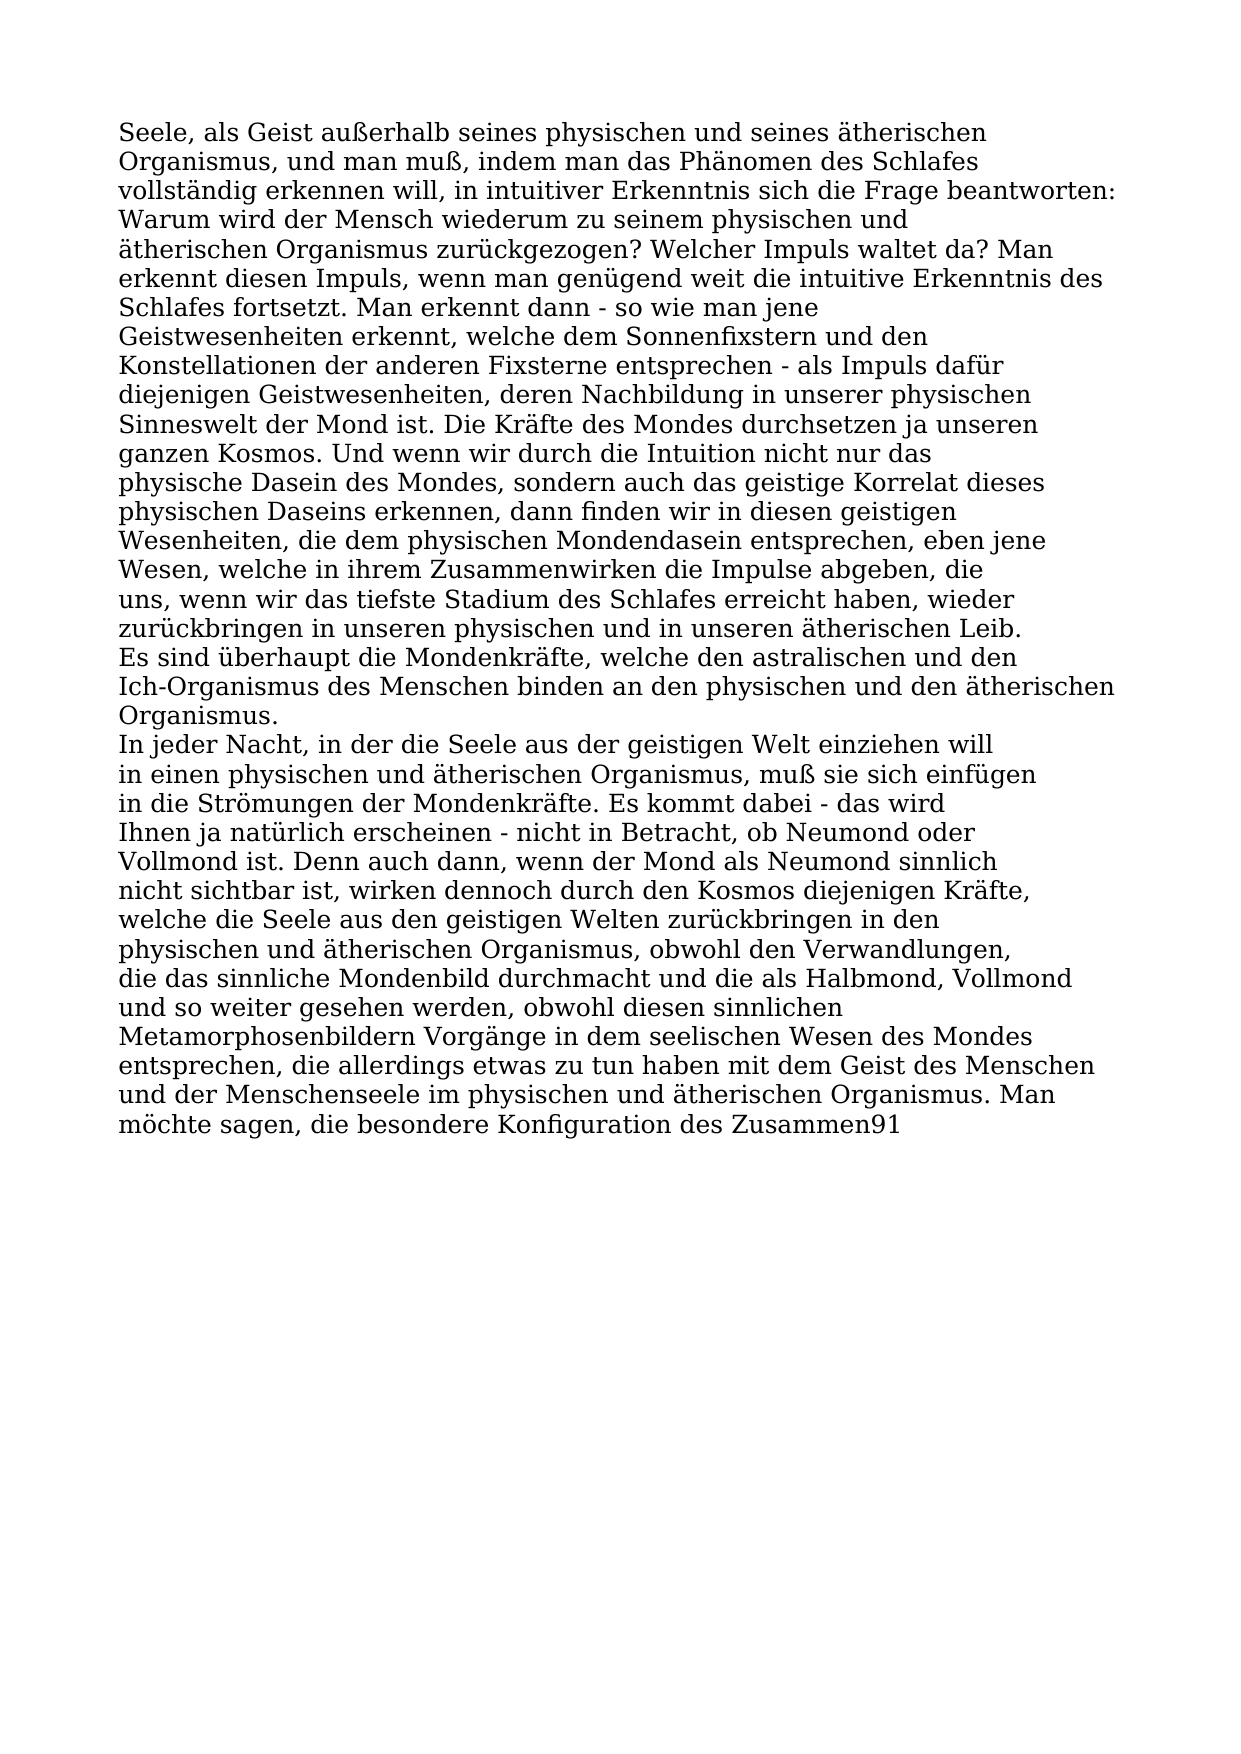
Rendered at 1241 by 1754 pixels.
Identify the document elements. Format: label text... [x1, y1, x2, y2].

text Ihnen ja natürlich erscheinen - nicht in Betracht, ob Neumond oder [118, 818, 1122, 847]
text in die Strömungen der Mondenkräfte. Es kommt dabei - das wird [118, 789, 1122, 818]
text Sinneswelt der Mond ist. Die Kräfte des Mondes durchsetzen ja unseren ganzen Kosmos. Und wenn wir durch die Intuition nicht nur das [118, 410, 1122, 468]
text ätherischen Organismus zurückgezogen? Welcher Impuls waltet da? Man erkennt diesen Impuls, wenn man genügend weit die intuitive Erkenntnis des Schlafes fortsetzt. Man erkennt dann - so wie man jene [118, 235, 1122, 322]
text Vollmond ist. Denn auch dann, wenn der Mond als Neumond sinnlich [118, 847, 1122, 876]
text uns, wenn wir das tiefste Stadium des Schlafes erreicht haben, wieder [118, 585, 1122, 614]
text nicht sichtbar ist, wirken dennoch durch den Kosmos diejenigen Kräfte, welche die Seele aus den geistigen Welten zurückbringen in den [118, 876, 1122, 935]
text in einen physischen und ätherischen Organismus, muß sie sich einfügen [118, 760, 1122, 789]
text physischen Daseins erkennen, dann finden wir in diesen geistigen Wesenheiten, die dem physischen Mondendasein entsprechen, eben jene [118, 497, 1122, 556]
text Seele, als Geist außerhalb seines physischen und seines ätherischen Organismus, und man muß, indem man das Phänomen des Schlafes vollständig erkennen will, in intuitiver Erkenntnis sich die Frage beantworten: Warum wird der Mensch wiederum zu seinem physischen und [118, 118, 1122, 235]
text Ich-Organismus des Menschen binden an den physischen und den ätherischen Organismus. [118, 672, 1122, 731]
text physische Dasein des Mondes, sondern auch das geistige Korrelat dieses [118, 468, 1122, 497]
text zurückbringen in unseren physischen und in unseren ätherischen Leib. [118, 614, 1122, 643]
text Wesen, welche in ihrem Zusammenwirken die Impulse abgeben, die [118, 556, 1122, 585]
text die das sinnliche Mondenbild durchmacht und die als Halbmond, Vollmond und so weiter gesehen werden, obwohl diesen sinnlichen Metamorphosenbildern Vorgänge in dem seelischen Wesen des Mondes entsprechen, die allerdings etwas zu tun haben mit dem Geist des Menschen und der Menschenseele im physischen und ätherischen Organismus. Man möchte sagen, die besondere Konfiguration des Zusammen91 [118, 964, 1122, 1139]
text In jeder Nacht, in der die Seele aus der geistigen Welt einziehen will [118, 731, 1122, 760]
text physischen und ätherischen Organismus, obwohl den Verwandlungen, [118, 935, 1122, 964]
text Geistwesenheiten erkennt, welche dem Sonnenfixstern und den Konstellationen der anderen Fixsterne entsprechen - als Impuls dafür diejenigen Geistwesenheiten, deren Nachbildung in unserer physischen [118, 322, 1122, 410]
text Es sind überhaupt die Mondenkräfte, welche den astralischen und den [118, 643, 1122, 672]
